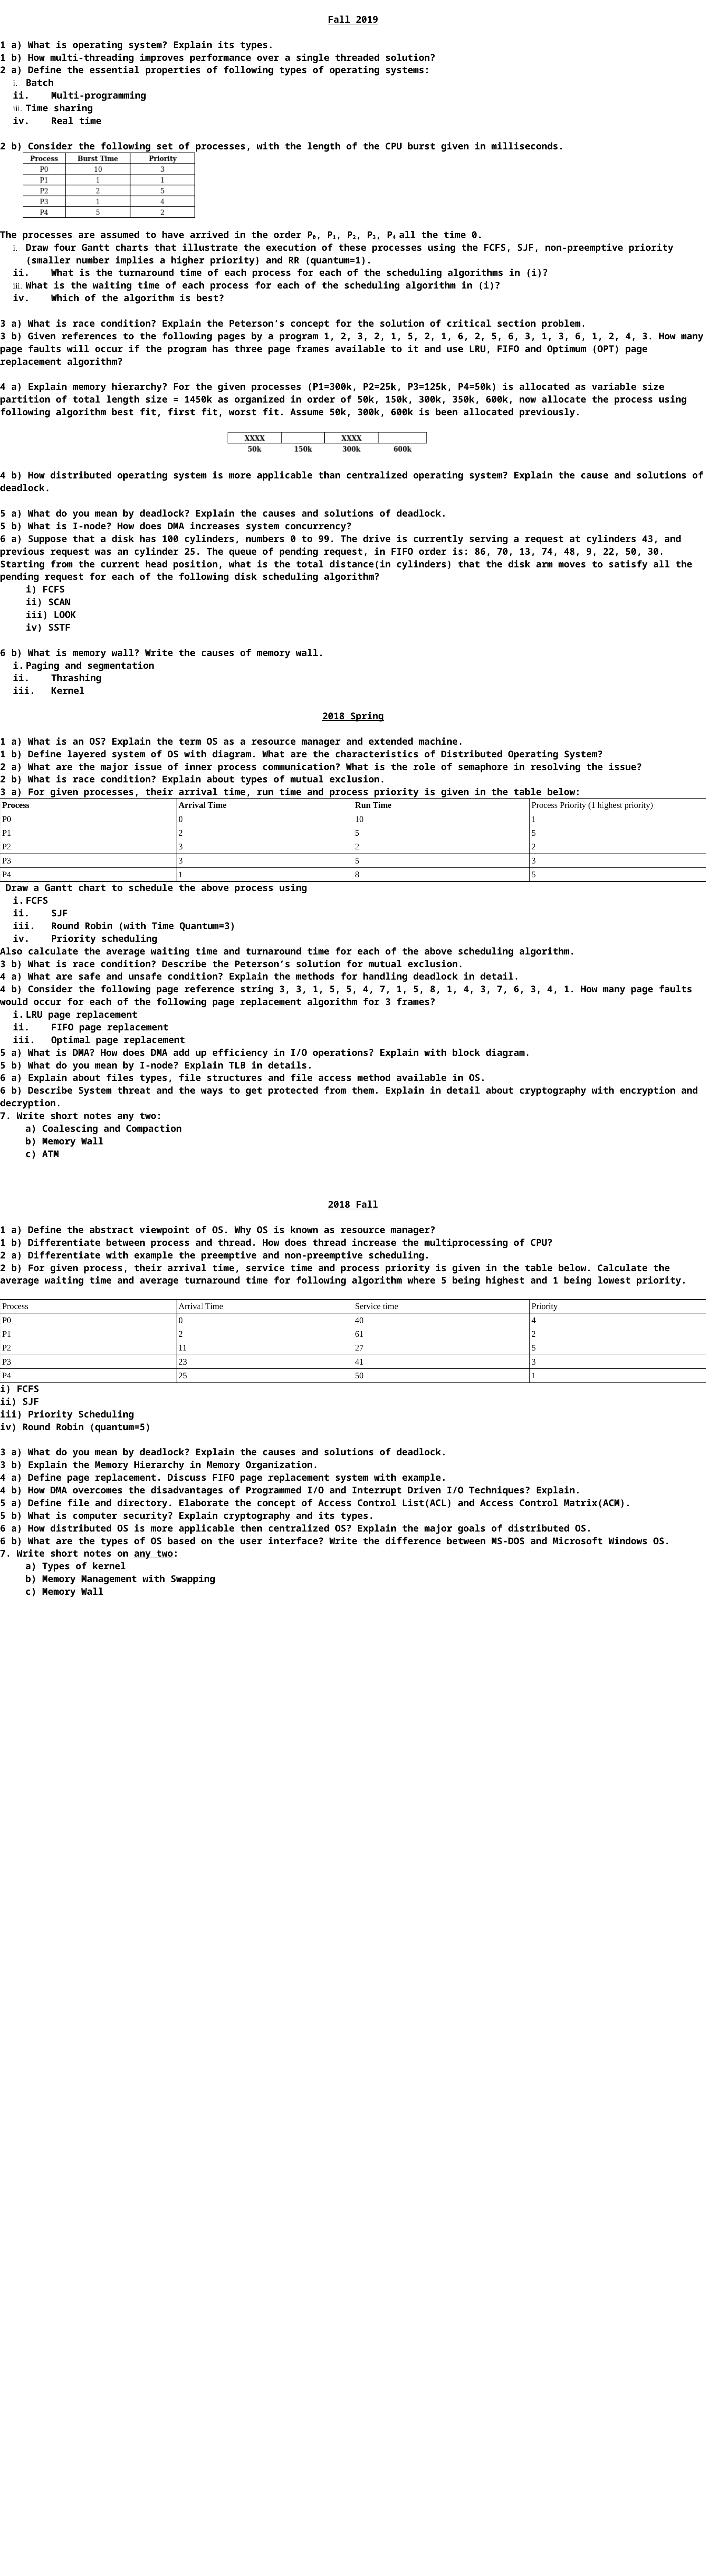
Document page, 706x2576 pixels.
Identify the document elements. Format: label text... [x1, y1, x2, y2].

text 3 a) What do you mean by deadlock? Explain the causes and solutions of deadlock. [0, 1446, 706, 1458]
text 1 b) How multi-threading improves performance over a single threaded solution? [0, 51, 706, 64]
table_cell P1 [0, 826, 177, 840]
table_cell 10 [353, 812, 529, 826]
text a) Coalescing and Compaction [0, 1122, 706, 1134]
text 1 b) Differentiate between process and thread. How does thread increase the multiprocessing of CPU? [0, 1236, 706, 1249]
list i) FCFS [13, 583, 706, 596]
table_cell 5 [530, 1341, 706, 1355]
table_header Process [0, 799, 177, 812]
table_cell 0 [177, 812, 353, 826]
text 3 b) What is race condition? Describe the Peterson’s solution for mutual exclusion. [0, 957, 706, 970]
text 6 b) What is memory wall? Write the causes of memory wall. [0, 646, 706, 659]
table_header Service time [353, 1300, 529, 1313]
text 5 a) What is DMA? How does DMA add up efficiency in I/O operations? Explain with block diagram. [0, 1046, 706, 1059]
list Round Robin (with Time Quantum=3) [13, 919, 706, 932]
text 1 a) What is operating system? Explain its types. [0, 38, 706, 51]
table_cell 1 [530, 1369, 706, 1382]
table_header Run Time [353, 799, 529, 812]
text 7. Write short notes any two: [0, 1109, 706, 1122]
table_cell 8 [353, 868, 529, 881]
text 1 b) Define layered system of OS with diagram. What are the characteristics of Distributed Operating System? [0, 747, 706, 760]
list What is the turnaround time of each process for each of the scheduling algorithms in (i)? [13, 266, 706, 279]
text 4 a) What are safe and unsafe condition? Explain the methods for handling deadlock in detail. [0, 970, 706, 983]
list FCFS [13, 894, 706, 906]
text 5 b) What do you mean by I-node? Explain TLB in details. [0, 1059, 706, 1071]
text b) Memory Wall [0, 1134, 706, 1147]
picture [227, 432, 427, 454]
table_header Process Priority (1 highest priority) [530, 799, 706, 812]
text 4 a) Define page replacement. Discuss FIFO page replacement system with example. [0, 1471, 706, 1483]
table_cell 3 [530, 854, 706, 867]
table_cell 2 [177, 826, 353, 840]
text 4 b) How DMA overcomes the disadvantages of Programmed I/O and Interrupt Driven I/O Techniques? Explain. [0, 1483, 706, 1496]
list FIFO page replacement [13, 1020, 706, 1033]
picture [23, 152, 195, 218]
table_header Arrival Time [177, 1300, 353, 1313]
text Also calculate the average waiting time and turnaround time for each of the above scheduling algorithm. [0, 945, 706, 957]
text 2 a) Differentiate with example the preemptive and non-preemptive scheduling. [0, 1249, 706, 1261]
text 2 b) What is race condition? Explain about types of mutual exclusion. [0, 773, 706, 786]
text 1 a) Define the abstract viewpoint of OS. Why OS is known as resource manager? [0, 1223, 706, 1236]
text 2 b) Consider the following set of processes, with the length of the CPU burst given in milliseconds. [0, 139, 706, 152]
text Draw a Gantt chart to schedule the above process using [0, 882, 706, 894]
text 4 a) Explain memory hierarchy? For the given processes (P1=300k, P2=25k, P3=125k, P4=50k) is allocated as variable size partition of total length size = 1450k as organized in order of 50k, 150k, 300k, 350k, 600k, now allocate the process using following algorithm best fit, first fit, worst fit. Assume 50k, 300k, 600k is been allocated previously. [0, 380, 706, 443]
text iv) Round Robin (quantum=5) [0, 1420, 706, 1433]
text 6 a) Suppose that a disk has 100 cylinders, numbers 0 to 99. The drive is currently serving a request at cylinders 43, and previous request was an cylinder 25. The queue of pending request, in FIFO order is: 86, 70, 13, 74, 48, 9, 22, 50, 30. Starting from the current head position, what is the total distance(in cylinders) that the disk arm moves to satisfy all the pending request for each of the following disk scheduling algorithm? [0, 532, 706, 583]
text 2 a) Define the essential properties of following types of operating systems: [0, 64, 706, 76]
table_header Process [0, 1300, 177, 1313]
table_cell 3 [177, 840, 353, 854]
table_cell 41 [353, 1355, 529, 1368]
text ii) SJF [0, 1395, 706, 1408]
text Fall 2019 [0, 13, 706, 25]
list Thrashing [13, 671, 706, 684]
text 6 b) What are the types of OS based on the user interface? Write the difference between MS-DOS and Microsoft Windows OS. [0, 1534, 706, 1547]
table_cell P2 [0, 840, 177, 854]
text 4 b) Consider the following page reference string 3, 3, 1, 5, 5, 4, 7, 1, 5, 8, 1, 4, 3, 7, 6, 3, 4, 1. How many page faults would occur for each of the following page replacement algorithm for 3 frames? [0, 983, 706, 1008]
list Kernel [13, 684, 706, 697]
table_cell 23 [177, 1355, 353, 1368]
table_cell 11 [177, 1341, 353, 1355]
list Real time [13, 114, 706, 127]
text 3 b) Explain the Memory Hierarchy in Memory Organization. [0, 1458, 706, 1471]
list iv) SSTF [13, 621, 706, 633]
text a) Types of kernel [0, 1560, 706, 1572]
table_cell P2 [0, 1341, 177, 1355]
text The processes are assumed to have arrived in the order P0, P1, P2, P3, P4 all the time 0. [0, 228, 706, 241]
list iii) LOOK [13, 608, 706, 621]
list What is the waiting time of each process for each of the scheduling algorithm in (i)? [13, 279, 706, 292]
list Paging and segmentation [13, 659, 706, 671]
text 6 b) Describe System threat and the ways to get protected from them. Explain in detail about cryptography with encryption and decryption. [0, 1084, 706, 1109]
text 5 b) What is I-node? How does DMA increases system concurrency? [0, 519, 706, 532]
text 4 b) How distributed operating system is more applicable than centralized operating system? Explain the cause and solutions of deadlock. [0, 469, 706, 494]
table_cell P0 [0, 812, 177, 826]
list SJF [13, 906, 706, 919]
table_cell P1 [0, 1327, 177, 1341]
table_cell 2 [177, 1327, 353, 1341]
table_cell 0 [177, 1313, 353, 1327]
table_cell 50 [353, 1369, 529, 1382]
table_cell 2 [353, 840, 529, 854]
table_cell P3 [0, 1355, 177, 1368]
table_cell 1 [177, 868, 353, 881]
table_cell 25 [177, 1369, 353, 1382]
text 3 a) What is race condition? Explain the Peterson’s concept for the solution of critical section problem. [0, 317, 706, 329]
text 3 b) Given references to the following pages by a program 1, 2, 3, 2, 1, 5, 2, 1, 6, 2, 5, 6, 3, 1, 3, 6, 1, 2, 4, 3. How many page faults will occur if the program has three page frames available to it and use LRU, FIFO and Optimum (OPT) page replacement algorithm? [0, 329, 706, 368]
table_cell 61 [353, 1327, 529, 1341]
list Multi-programming [13, 89, 706, 102]
table_cell 5 [353, 854, 529, 867]
table_cell 2 [530, 840, 706, 854]
table_cell 3 [177, 854, 353, 867]
text 2 a) What are the major issue of inner process communication? What is the role of semaphore in resolving the issue? [0, 760, 706, 773]
text 2018 Fall [0, 1198, 706, 1223]
text 2018 Spring [0, 710, 706, 722]
text 7. Write short notes on any two: [0, 1547, 706, 1560]
text 6 a) How distributed OS is more applicable then centralized OS? Explain the major goals of distributed OS. [0, 1522, 706, 1534]
table_cell 3 [530, 1355, 706, 1368]
text 5 b) What is computer security? Explain cryptography and its types. [0, 1509, 706, 1522]
text 3 a) For given processes, their arrival time, run time and process priority is given in the table below: [0, 786, 706, 798]
text 2 b) For given process, their arrival time, service time and process priority is given in the table below. Calculate the average waiting time and average turnaround time for following algorithm where 5 being highest and 1 being lowest priority. [0, 1261, 706, 1287]
list Batch [13, 76, 706, 89]
table_cell 2 [530, 1327, 706, 1341]
table_cell 27 [353, 1341, 529, 1355]
table_cell 1 [530, 812, 706, 826]
table_cell P3 [0, 854, 177, 867]
text 5 a) Define file and directory. Elaborate the concept of Access Control List(ACL) and Access Control Matrix(ACM). [0, 1496, 706, 1509]
text c) Memory Wall [0, 1585, 706, 1597]
text 1 a) What is an OS? Explain the term OS as a resource manager and extended machine. [0, 735, 706, 747]
list LRU page replacement [13, 1008, 706, 1020]
text b) Memory Management with Swapping [0, 1572, 706, 1585]
text i) FCFS [0, 1383, 706, 1395]
text 5 a) What do you mean by deadlock? Explain the causes and solutions of deadlock. [0, 507, 706, 519]
list Which of the algorithm is best? [13, 292, 706, 304]
table_cell 4 [530, 1313, 706, 1327]
table_cell P0 [0, 1313, 177, 1327]
text 6 a) Explain about files types, file structures and file access method available in OS. [0, 1071, 706, 1084]
list Optimal page replacement [13, 1033, 706, 1046]
table_header Arrival Time [177, 799, 353, 812]
table_cell 5 [530, 868, 706, 881]
table_cell P4 [0, 868, 177, 881]
table_cell 5 [353, 826, 529, 840]
table_cell 40 [353, 1313, 529, 1327]
table_cell P4 [0, 1369, 177, 1382]
table_header Priority [530, 1300, 706, 1313]
list ii) SCAN [13, 596, 706, 608]
list Draw four Gantt charts that illustrate the execution of these processes using the FCFS, SJF, non-preemptive priority (smaller number implies a higher priority) and RR (quantum=1). [13, 241, 706, 266]
text c) ATM [0, 1147, 706, 1160]
table_cell 5 [530, 826, 706, 840]
list Time sharing [13, 102, 706, 114]
text iii) Priority Scheduling [0, 1408, 706, 1420]
list Priority scheduling [13, 932, 706, 945]
